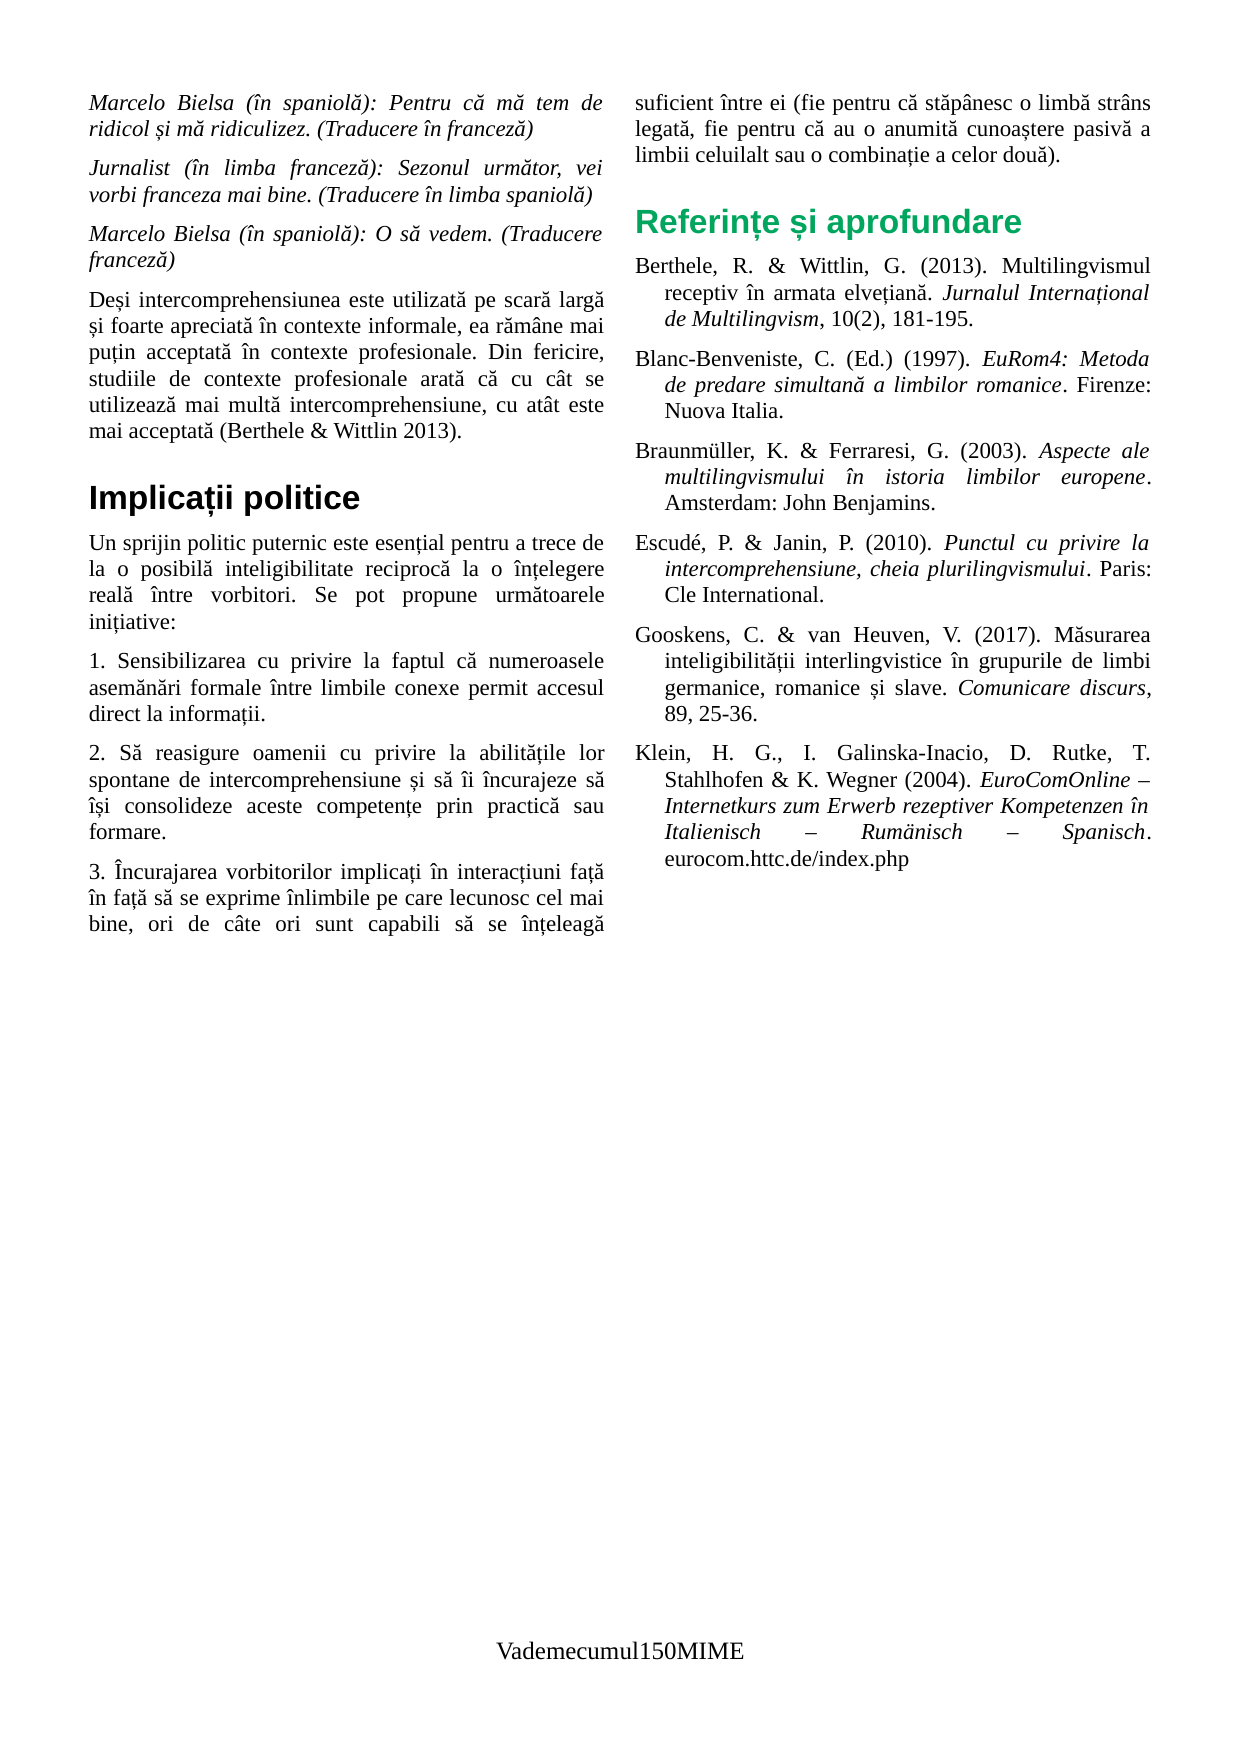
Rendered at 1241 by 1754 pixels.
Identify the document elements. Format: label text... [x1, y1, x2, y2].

text Jurnalist (în limba franceză): Sezonul următor, vei vorbi franceza mai bine. (Traducere în limba spaniolă) [88, 154, 605, 207]
text Deși intercomprehensiunea este utilizată pe scară largă și foarte apreciată în contexte informale, ea rămâne mai puțin acceptată în contexte profesionale. Din fericire, studiile de contexte profesionale arată că cu cât se utilizează mai multă intercomprehensiune, cu atât este mai acceptată (Berthele & Wittlin 2013). [88, 286, 605, 444]
text Marcelo Bielsa (în spaniolă): Pentru că mă tem de ridicol și mă ridiculizez. (Traducere în franceză) [88, 88, 605, 141]
subtitle Referințe și aprofundare [635, 201, 1152, 240]
text Escudé, P. & Janin, P. (2010). Punctul cu privire la intercomprehensiune, cheia plurilingvismului. Paris: Cle International. [635, 529, 1152, 608]
text 3. Încurajarea vorbitorilor implicați în interacțiuni față în față să se exprime înlimbile pe care lecunosc cel mai bine, ori de câte ori sunt capabili să se înțeleagă [88, 858, 605, 937]
text Un sprijin politic puternic este esențial pentru a trece de la o posibilă inteligibilitate reciprocă la o înțelegere reală între vorbitori. Se pot propune următoarele inițiative: [88, 529, 605, 634]
text Klein, H. G., I. Galinska-Inacio, D. Rutke, T. Stahlhofen & K. Wegner (2004). EuroComOnline – Internetkurs zum Erwerb rezeptiver Kompetenzen în Italienisch – Rumänisch – Spanisch. eurocom.httc.de/index.php [635, 739, 1152, 871]
text 1. Sensibilizarea cu privire la faptul că numeroasele asemănări formale între limbile conexe permit accesul direct la informații. [88, 647, 605, 726]
text Berthele, R. & Wittlin, G. (2013). Multilingvismul receptiv în armata elvețiană. Jurnalul Internațional de Multilingvism, 10(2), 181-195. [635, 253, 1152, 332]
text Marcelo Bielsa (în spaniolă): O să vedem. (Traducere franceză) [88, 220, 605, 273]
text suficient între ei (fie pentru că stăpânesc o limbă strâns legată, fie pentru că au o anumită cunoaștere pasivă a limbii celuilalt sau o combinație a celor două). [635, 88, 1152, 168]
text Blanc-Benveniste, C. (Ed.) (1997). EuRom4: Metoda de predare simultană a limbilor romanice. Firenze: Nuova Italia. [635, 345, 1152, 424]
subtitle Implicații politice [88, 478, 605, 516]
text 2. Să reasigure oamenii cu privire la abilitățile lor spontane de intercomprehensiune și să îi încurajeze să își consolideze aceste competențe prin practică sau formare. [88, 739, 605, 845]
text Gooskens, C. & van Heuven, V. (2017). Măsurarea inteligibilității interlingvistice în grupurile de limbi germanice, romanice și slave. Comunicare discurs, 89, 25-36. [635, 621, 1152, 726]
text Braunmüller, K. & Ferraresi, G. (2003). Aspecte ale multilingvismului în istoria limbilor europene. Amsterdam: John Benjamins. [635, 437, 1152, 516]
